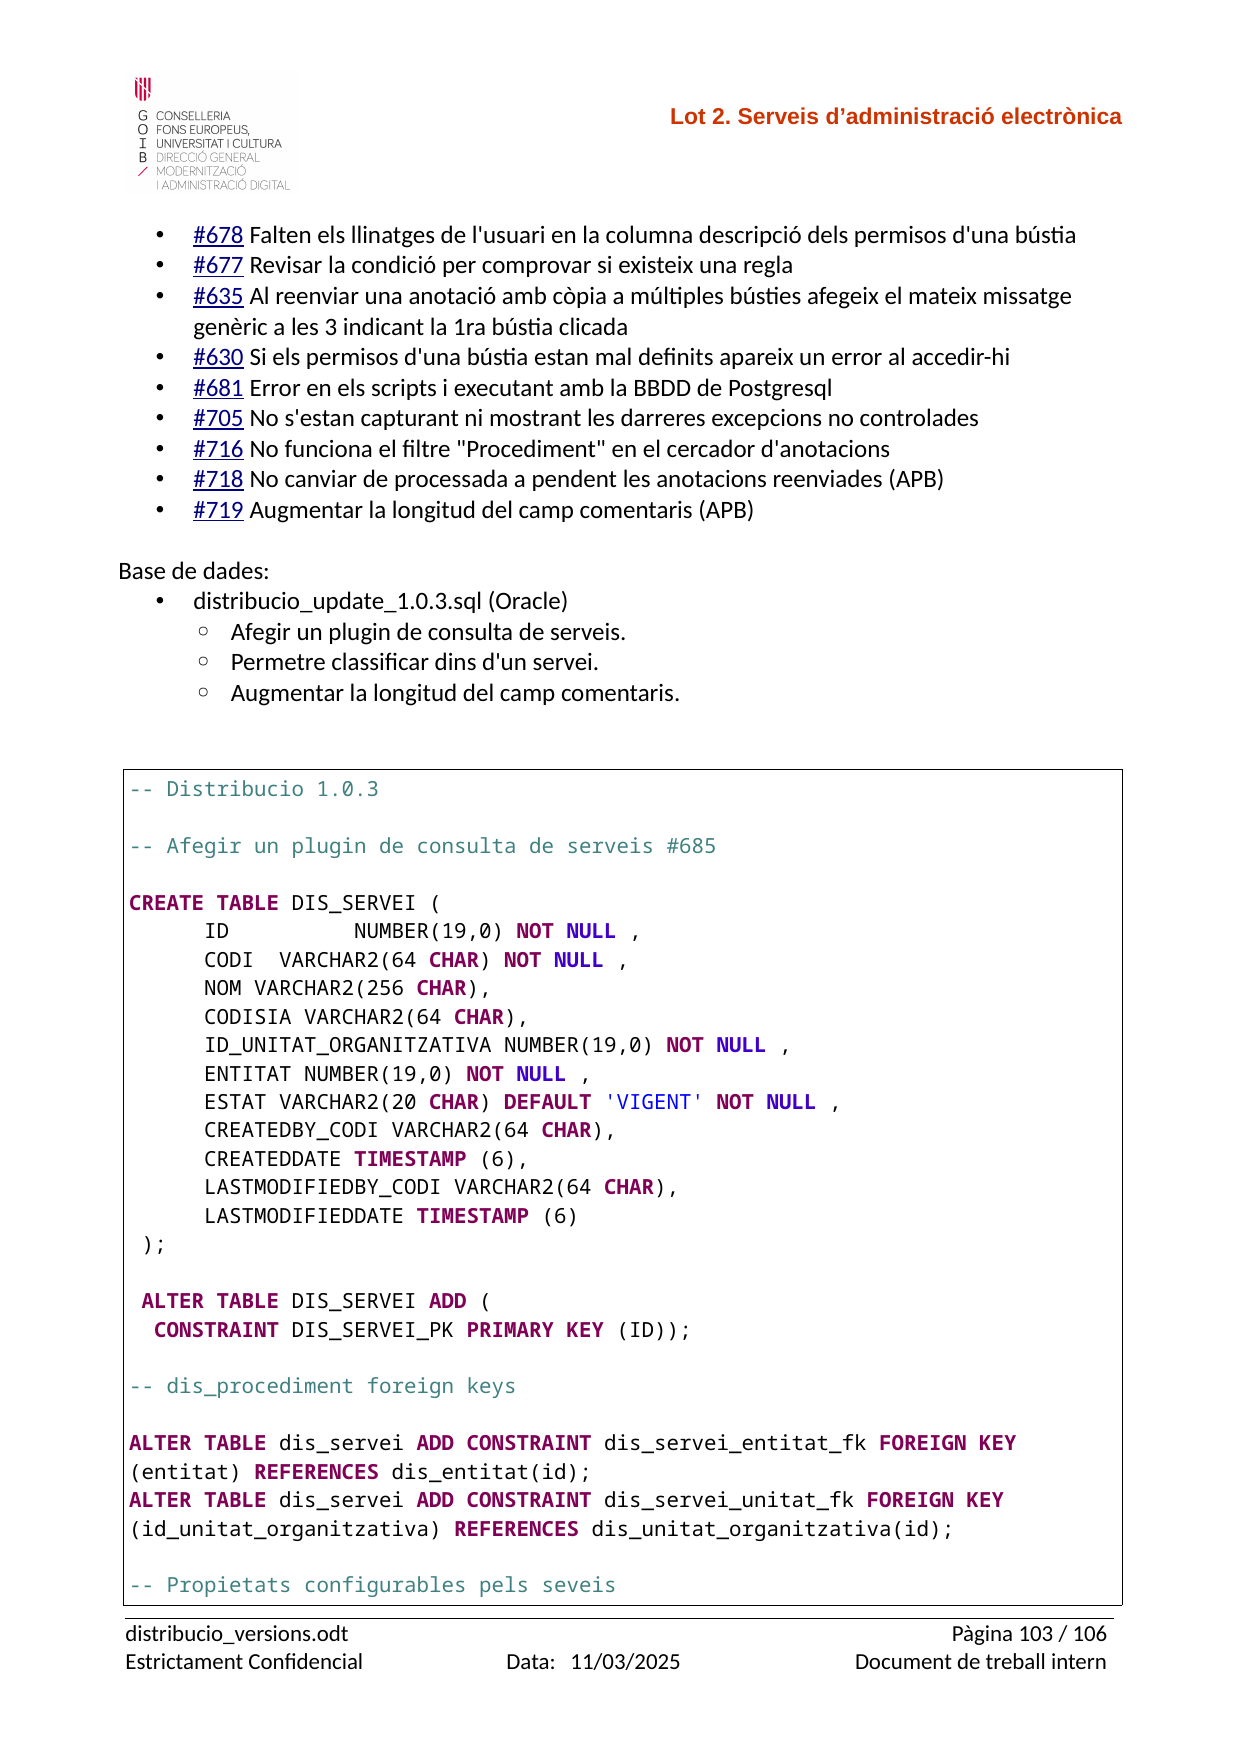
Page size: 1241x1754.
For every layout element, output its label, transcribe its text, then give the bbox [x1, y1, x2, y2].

list #677 Revisar la condició per comprovar si existeix una regla [156, 250, 1122, 280]
list Permetre classificar dins d'un servei. [193, 646, 1122, 677]
list #718 No canviar de processada a pendent les anotacions reenviades (APB) [156, 463, 1122, 494]
list Augmentar la longitud del camp comentaris. [193, 677, 1122, 707]
list #719 Augmentar la longitud del camp comentaris (APB) [156, 494, 1122, 524]
list #716 No funciona el filtre "Procediment" en el cercador d'anotacions [156, 433, 1122, 463]
list distribucio_update_1.0.3.sql (Oracle) [156, 585, 1122, 616]
list #681 Error en els scripts i executant amb la BBDD de Postgresql [156, 372, 1122, 402]
list Afegir un plugin de consulta de serveis. [193, 616, 1122, 646]
list #705 No s'estan capturant ni mostrant les darreres excepcions no controlades [156, 402, 1122, 433]
picture [126, 70, 299, 197]
text Base de dades: [118, 555, 1122, 585]
table_header -- Distribucio 1.0.3 -- Afegir un plugin de consulta de serveis #685 CREATE TABLE DIS_SERVEI ( ID NUMBER(19,0) NOT NULL , CODI VARCHAR2(64 CHAR) NOT NULL , NOM VARCHAR2(256 CHAR), CODISIA VARCHAR2(64 CHAR), ID_UNITAT_ORGANITZATIVA NUMBER(19,0) NOT NULL , ENTITAT NUMBER(19,0) NOT NULL , ESTAT VARCHAR2(20 CHAR) DEFAULT 'VIGENT' NOT NULL , CREATEDBY_CODI VARCHAR2(64 CHAR), CREATEDDATE TIMESTAMP (6), LASTMODIFIEDBY_CODI VARCHAR2(64 CHAR), LASTMODIFIEDDATE TIMESTAMP (6) ); ALTER TABLE DIS_SERVEI ADD ( CONSTRAINT DIS_SERVEI_PK PRIMARY KEY (ID)); -- dis_procediment foreign keys ALTER TABLE dis_servei ADD CONSTRAINT dis_servei_entitat_fk FOREIGN KEY (entitat) REFERENCES dis_entitat(id); ALTER TABLE dis_servei ADD CONSTRAINT dis_servei_unitat_fk FOREIGN KEY (id_unitat_organitzativa) REFERENCES dis_unitat_organitzativa(id); -- Propietats configurables pels seveis [124, 770, 1122, 1605]
list #630 Si els permisos d'una bústia estan mal definits apareix un error al accedir-hi [156, 341, 1122, 372]
list #678 Falten els llinatges de l'usuari en la columna descripció dels permisos d'una bústia [156, 219, 1122, 250]
list #635 Al reenviar una anotació amb còpia a múltiples bústies afegeix el mateix missatge genèric a les 3 indicant la 1ra bústia clicada [156, 280, 1122, 341]
